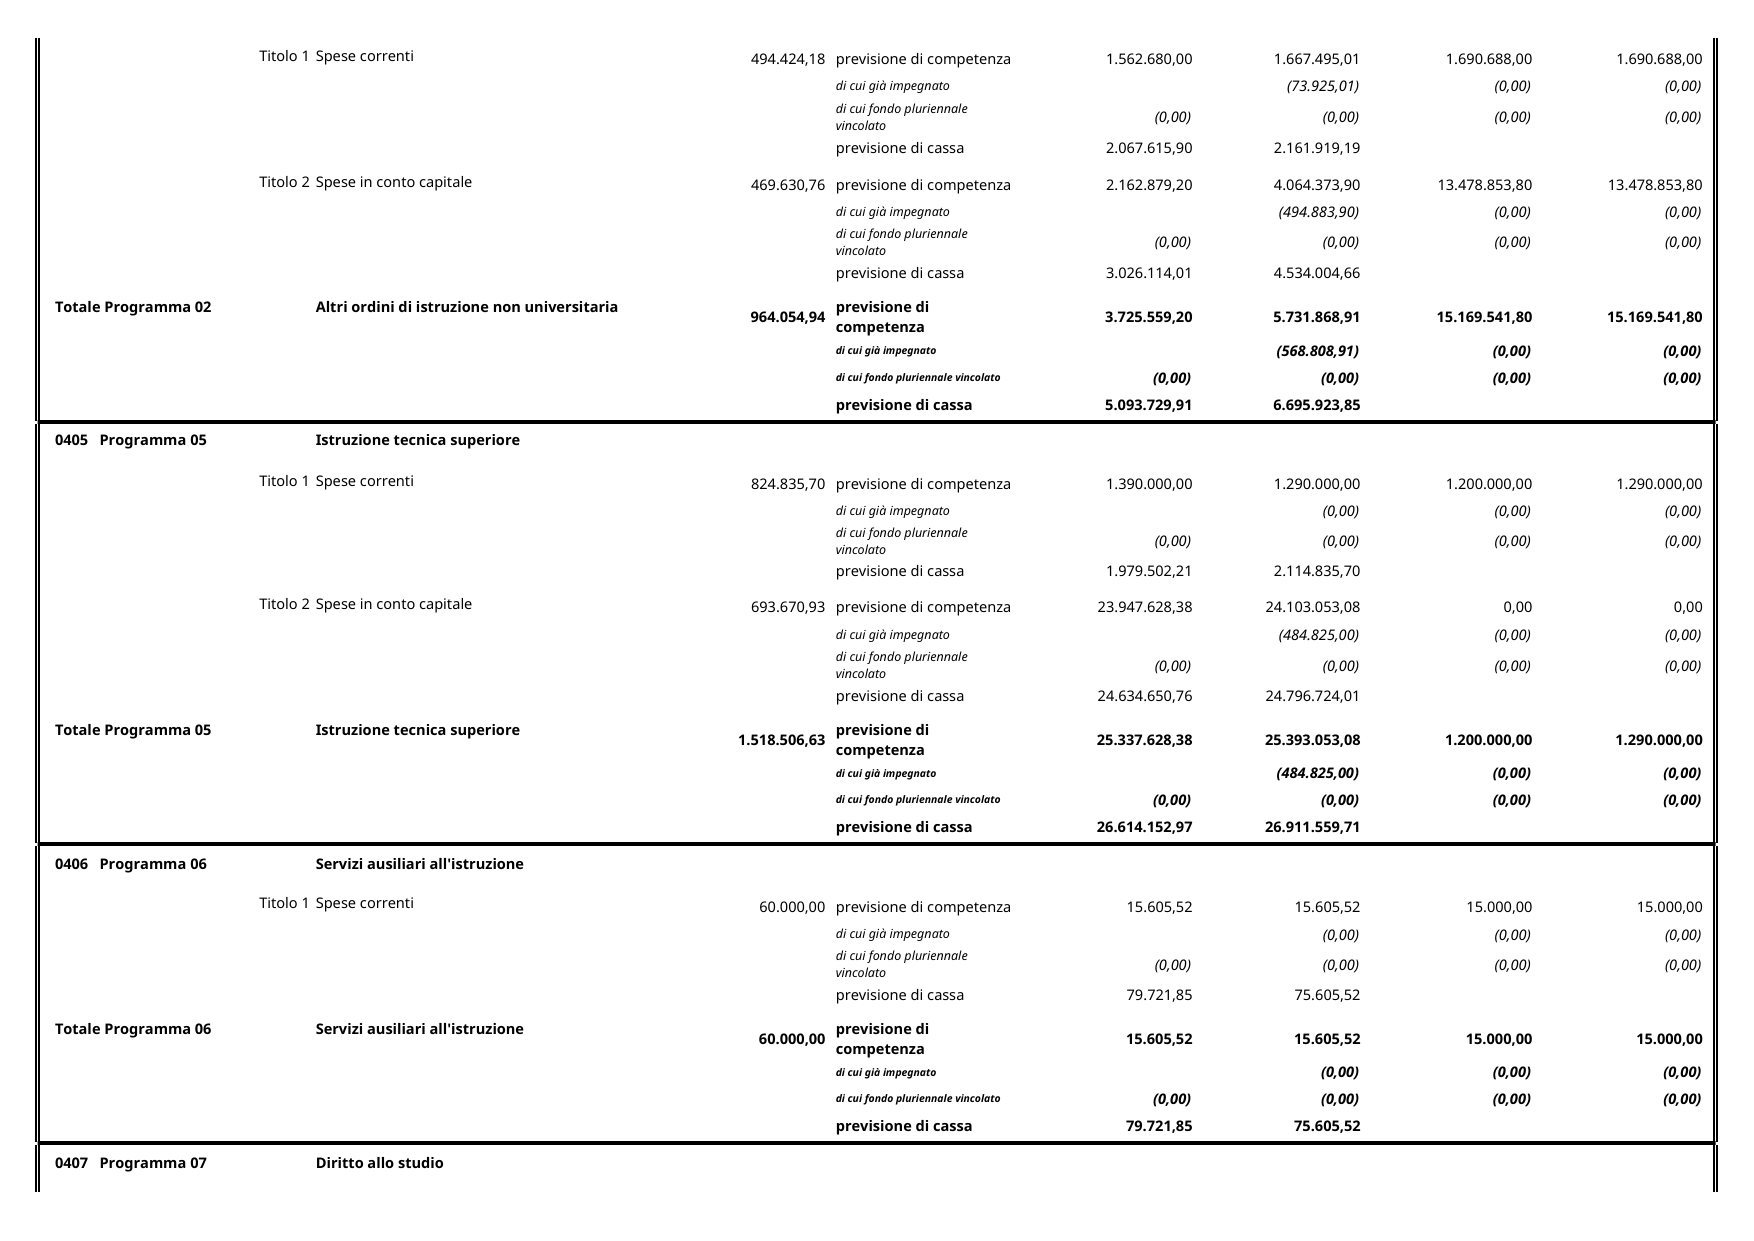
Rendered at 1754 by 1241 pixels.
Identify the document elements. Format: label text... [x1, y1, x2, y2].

table_cell di cui fondo pluriennale vincolato [833, 787, 1023, 813]
table_cell (0,00) [1201, 524, 1363, 558]
table_cell [1540, 586, 1706, 594]
table_cell [40, 198, 52, 225]
table_cell 3.026.114,01 [1027, 259, 1195, 287]
table_cell [1195, 586, 1201, 594]
table_cell [1369, 813, 1535, 841]
table_cell [313, 760, 663, 787]
table_cell [1023, 558, 1027, 584]
table_cell (0,00) [1540, 336, 1706, 364]
table_cell [313, 164, 663, 172]
table_cell [663, 586, 828, 594]
table_cell 1.562.680,00 [1027, 45, 1195, 72]
table_cell [1023, 683, 1027, 709]
table_cell [313, 1179, 1700, 1186]
table_cell [1706, 336, 1713, 364]
table_cell [40, 1186, 52, 1192]
table_cell [52, 1086, 313, 1112]
table_cell [1363, 787, 1369, 813]
table_cell [52, 424, 313, 430]
table_cell [313, 497, 663, 524]
table_cell [1706, 198, 1713, 225]
table_cell (0,00) [1540, 497, 1706, 524]
table_cell [1195, 620, 1201, 648]
table_cell [828, 1112, 833, 1140]
table_cell [40, 558, 52, 584]
table_cell [1369, 134, 1535, 161]
table_cell [52, 524, 313, 558]
table_cell [1535, 586, 1540, 594]
table_cell (0,00) [1201, 787, 1363, 813]
table_cell 1.979.502,21 [1027, 558, 1195, 584]
table_cell (0,00) [1201, 364, 1363, 391]
table_cell [663, 982, 828, 1008]
table_cell [1023, 813, 1027, 841]
table_cell [1023, 1086, 1027, 1112]
table_cell [1195, 649, 1201, 683]
table_cell [313, 134, 663, 161]
table_cell [1363, 497, 1369, 524]
table_cell [1363, 720, 1369, 760]
table_cell [828, 336, 833, 364]
table_cell [1023, 893, 1027, 921]
table_cell [1023, 649, 1027, 683]
table_cell (0,00) [1369, 760, 1535, 787]
table_cell [52, 921, 313, 947]
table_cell di cui già impegnato [833, 198, 1023, 225]
table_cell previsione di cassa [833, 558, 1023, 584]
table_cell [52, 198, 313, 225]
table_cell [663, 558, 828, 584]
table_cell previsione di competenza [833, 893, 1023, 921]
table_cell [1706, 1059, 1713, 1086]
table_cell [313, 1011, 663, 1019]
table_cell [1700, 1153, 1713, 1179]
table_cell (484.825,00) [1201, 760, 1363, 787]
table_cell [1363, 172, 1369, 198]
table_cell [1535, 948, 1540, 982]
table_cell (0,00) [1369, 1059, 1535, 1086]
table_cell [833, 1186, 1023, 1192]
table_cell [1706, 1186, 1713, 1192]
table_cell (494.883,90) [1201, 198, 1363, 225]
table_cell [1027, 497, 1195, 524]
table_cell [828, 558, 833, 584]
table_cell [1706, 225, 1713, 259]
table_cell [1535, 594, 1540, 620]
table_cell [1195, 982, 1201, 1008]
table_cell Diritto allo studio [313, 1153, 1700, 1179]
table_cell (0,00) [1201, 225, 1363, 259]
table_cell [1195, 391, 1201, 417]
table_cell [1363, 45, 1369, 72]
table_cell [1535, 620, 1540, 648]
table_cell [1535, 134, 1540, 161]
table_cell [828, 620, 833, 648]
table_cell [828, 100, 833, 134]
table_cell Titolo 2 [52, 172, 313, 198]
table_cell [1369, 164, 1535, 172]
table_cell 1.290.000,00 [1201, 471, 1363, 497]
table_cell [1540, 289, 1706, 296]
table_cell [1363, 463, 1369, 471]
table_cell [1195, 948, 1201, 982]
table_cell di cui già impegnato [833, 620, 1023, 648]
table_cell [52, 289, 313, 296]
table_cell (0,00) [1027, 1086, 1195, 1112]
table_cell 6.695.923,85 [1201, 391, 1363, 417]
table_cell [1195, 172, 1201, 198]
table_cell [1201, 1011, 1363, 1019]
table_cell 3.725.559,20 [1027, 296, 1195, 336]
table_cell [40, 1059, 52, 1086]
table_cell [833, 289, 1023, 296]
table_cell [1363, 225, 1369, 259]
table_cell [52, 649, 313, 683]
table_cell [52, 1112, 313, 1140]
table_cell [663, 38, 828, 45]
table_cell 15.000,00 [1369, 893, 1535, 921]
table_cell [1706, 471, 1713, 497]
table_cell [313, 1186, 663, 1192]
table_cell [1201, 885, 1363, 893]
table_cell [40, 880, 52, 885]
table_cell [1023, 336, 1027, 364]
table_cell [40, 1011, 52, 1019]
table_cell di cui fondo pluriennale vincolato [833, 649, 1023, 683]
table_cell [1535, 683, 1540, 709]
table_cell 2.162.879,20 [1027, 172, 1195, 198]
table_cell [1706, 885, 1713, 893]
table_cell [1706, 45, 1713, 72]
table_cell [40, 885, 52, 893]
table_cell Spese in conto capitale [313, 594, 663, 620]
table_cell [313, 391, 663, 417]
table_cell 693.670,93 [663, 594, 828, 620]
table_cell [1706, 1112, 1713, 1140]
table_cell [828, 813, 833, 841]
table_cell 15.169.541,80 [1369, 296, 1535, 336]
table_cell 0406 Programma 06 [52, 854, 313, 880]
table_cell Altri ordini di istruzione non universitaria [313, 296, 663, 336]
table_cell 1.690.688,00 [1369, 45, 1535, 72]
table_cell [828, 594, 833, 620]
table_cell [1540, 558, 1706, 584]
table_cell [833, 164, 1023, 172]
table_cell 1.390.000,00 [1027, 471, 1195, 497]
table_cell 25.337.628,38 [1027, 720, 1195, 760]
table_cell [52, 1179, 313, 1186]
table_cell (0,00) [1540, 620, 1706, 648]
table_cell [663, 649, 828, 683]
table_cell [1195, 259, 1201, 287]
table_cell [1363, 713, 1369, 720]
table_cell 494.424,18 [663, 45, 828, 72]
table_cell (0,00) [1540, 787, 1706, 813]
table_cell [313, 1086, 663, 1112]
table_cell [1706, 497, 1713, 524]
table_cell 2.067.615,90 [1027, 134, 1195, 161]
table_cell [1700, 458, 1713, 463]
table_cell [1363, 620, 1369, 648]
table_cell [1363, 885, 1369, 893]
table_cell [52, 164, 313, 172]
table_cell [1363, 1019, 1369, 1059]
table_cell Titolo 2 [52, 594, 313, 620]
table_cell 2.161.919,19 [1201, 134, 1363, 161]
table_cell (0,00) [1540, 921, 1706, 947]
table_cell (0,00) [1369, 948, 1535, 982]
table_cell previsione di competenza [833, 296, 1023, 336]
table_cell [40, 893, 52, 921]
table_cell [663, 336, 828, 364]
table_cell Titolo 1 [52, 45, 313, 72]
table_cell [1023, 471, 1027, 497]
table_cell [313, 424, 1700, 430]
table_cell [313, 463, 663, 471]
table_cell [663, 100, 828, 134]
table_cell (0,00) [1369, 524, 1535, 558]
table_cell [52, 1186, 313, 1192]
table_cell [52, 391, 313, 417]
table_cell [1023, 45, 1027, 72]
table_cell (0,00) [1540, 225, 1706, 259]
table_cell previsione di cassa [833, 259, 1023, 287]
table_cell [40, 982, 52, 1008]
table_cell [1706, 558, 1713, 584]
table_cell [1023, 787, 1027, 813]
table_cell [1706, 524, 1713, 558]
table_cell [313, 713, 663, 720]
table_cell [663, 259, 828, 287]
table_cell [1706, 72, 1713, 100]
table_cell [1195, 760, 1201, 787]
table_cell [313, 289, 663, 296]
table_cell 4.064.373,90 [1201, 172, 1363, 198]
table_cell [313, 683, 663, 709]
table_cell [313, 649, 663, 683]
table_cell [1023, 982, 1027, 1008]
table_cell [1535, 1059, 1540, 1086]
table_cell [1535, 336, 1540, 364]
table_cell [828, 524, 833, 558]
table_cell [1535, 1011, 1540, 1019]
table_cell [1023, 296, 1027, 336]
table_cell 26.911.559,71 [1201, 813, 1363, 841]
table_cell [1027, 463, 1195, 471]
table_cell 13.478.853,80 [1369, 172, 1535, 198]
table_cell [663, 713, 828, 720]
table_cell Titolo 1 [52, 893, 313, 921]
table_cell [1195, 164, 1201, 172]
table_cell [1195, 1019, 1201, 1059]
table_cell [663, 198, 828, 225]
table_cell [1540, 1186, 1706, 1192]
table_cell di cui fondo pluriennale vincolato [833, 100, 1023, 134]
table_cell [1706, 100, 1713, 134]
table_cell [828, 45, 833, 72]
table_cell (0,00) [1540, 1086, 1706, 1112]
table_cell [1363, 948, 1369, 982]
table_cell [1706, 713, 1713, 720]
table_cell [1023, 259, 1027, 287]
table_cell 964.054,94 [663, 296, 828, 336]
table_cell [1201, 463, 1363, 471]
table_cell (0,00) [1540, 72, 1706, 100]
table_cell Totale Programma 05 [52, 720, 313, 760]
table_cell [1027, 1011, 1195, 1019]
table_cell [828, 982, 833, 1008]
table_cell di cui fondo pluriennale vincolato [833, 364, 1023, 391]
table_cell (0,00) [1369, 100, 1535, 134]
table_cell 15.000,00 [1540, 893, 1706, 921]
table_cell Titolo 1 [52, 471, 313, 497]
table_cell [1195, 38, 1201, 45]
table_cell (0,00) [1369, 225, 1535, 259]
table_cell [1700, 854, 1713, 880]
table_cell [40, 620, 52, 648]
table_cell [828, 1019, 833, 1059]
table_cell [52, 586, 313, 594]
table_cell [1369, 289, 1535, 296]
table_cell [1363, 760, 1369, 787]
table_cell [663, 72, 828, 100]
table_cell [313, 458, 1700, 463]
table_cell [1700, 430, 1713, 458]
table_cell di cui fondo pluriennale vincolato [833, 225, 1023, 259]
table_cell [40, 1019, 52, 1059]
table_cell [1363, 259, 1369, 287]
table_cell (0,00) [1201, 497, 1363, 524]
table_cell [833, 463, 1023, 471]
table_cell [1195, 225, 1201, 259]
table_cell [1023, 72, 1027, 100]
table_cell [1027, 713, 1195, 720]
table_cell (0,00) [1369, 364, 1535, 391]
table_cell [1363, 893, 1369, 921]
table_cell [52, 713, 313, 720]
table_cell [40, 594, 52, 620]
table_cell [40, 760, 52, 787]
table_cell [1195, 720, 1201, 760]
table_cell [52, 885, 313, 893]
table_cell [1195, 45, 1201, 72]
table_cell [52, 1145, 313, 1153]
table_cell [1706, 683, 1713, 709]
table_cell (0,00) [1540, 364, 1706, 391]
table_cell [1195, 471, 1201, 497]
table_cell (0,00) [1201, 649, 1363, 683]
table_cell [1706, 787, 1713, 813]
table_cell [663, 225, 828, 259]
table_cell (0,00) [1369, 497, 1535, 524]
table_cell [1535, 497, 1540, 524]
table_cell [663, 620, 828, 648]
table_cell [40, 854, 52, 880]
table_cell [1027, 620, 1195, 648]
table_cell [828, 1059, 833, 1086]
table_cell (484.825,00) [1201, 620, 1363, 648]
table_cell 25.393.053,08 [1201, 720, 1363, 760]
table_cell [1363, 1059, 1369, 1086]
table_cell [52, 813, 313, 841]
table_cell 1.200.000,00 [1369, 720, 1535, 760]
table_cell [1540, 391, 1706, 417]
table_cell 13.478.853,80 [1540, 172, 1706, 198]
table_cell [1195, 296, 1201, 336]
table_cell [1540, 1112, 1706, 1140]
table_cell [40, 813, 52, 841]
table_cell [1363, 1086, 1369, 1112]
table_cell 24.103.053,08 [1201, 594, 1363, 620]
table_cell [1195, 336, 1201, 364]
table_cell [1540, 1011, 1706, 1019]
table_cell [1706, 289, 1713, 296]
table_cell [313, 982, 663, 1008]
table_cell [40, 164, 52, 172]
table_cell [1363, 38, 1369, 45]
table_cell [40, 787, 52, 813]
table_cell previsione di cassa [833, 813, 1023, 841]
table_cell [52, 134, 313, 161]
table_cell [1363, 586, 1369, 594]
table_cell [313, 259, 663, 287]
table_cell [1535, 72, 1540, 100]
table_cell (0,00) [1201, 100, 1363, 134]
table_cell 469.630,76 [663, 172, 828, 198]
table_cell [828, 948, 833, 982]
table_cell [1535, 813, 1540, 841]
table_cell [52, 72, 313, 100]
table_cell [313, 364, 663, 391]
table_cell previsione di competenza [833, 471, 1023, 497]
table_cell (0,00) [1369, 1086, 1535, 1112]
table_cell [1706, 1019, 1713, 1059]
table_cell (0,00) [1027, 787, 1195, 813]
table_cell [828, 364, 833, 391]
table_cell [1363, 1112, 1369, 1140]
table_cell [1700, 846, 1713, 854]
table_cell [1706, 463, 1713, 471]
table_cell [1201, 38, 1363, 45]
table_cell [663, 289, 828, 296]
table_cell [663, 921, 828, 947]
table_cell [1023, 1112, 1027, 1140]
table_cell [1027, 164, 1195, 172]
table_cell previsione di competenza [833, 172, 1023, 198]
table_cell [40, 458, 52, 463]
table_cell [833, 1011, 1023, 1019]
table_cell Spese in conto capitale [313, 172, 663, 198]
table_cell [1700, 1179, 1713, 1186]
table_cell [828, 1011, 833, 1019]
table_cell [52, 1011, 313, 1019]
table_cell [40, 683, 52, 709]
table_cell [52, 558, 313, 584]
table_cell [313, 100, 663, 134]
table_cell [1535, 296, 1540, 336]
table_cell [40, 72, 52, 100]
table_cell [1535, 225, 1540, 259]
table_cell [52, 364, 313, 391]
table_cell [1195, 713, 1201, 720]
table_cell [1023, 948, 1027, 982]
table_cell di cui già impegnato [833, 336, 1023, 364]
table_cell previsione di cassa [833, 391, 1023, 417]
table_cell [1195, 787, 1201, 813]
table_cell [40, 649, 52, 683]
table_cell (0,00) [1540, 100, 1706, 134]
table_cell [1369, 586, 1535, 594]
table_cell [1201, 164, 1363, 172]
table_cell [1363, 921, 1369, 947]
table_cell [1027, 38, 1195, 45]
table_cell [663, 760, 828, 787]
table_cell [40, 846, 52, 854]
table_cell [40, 336, 52, 364]
table_cell [828, 683, 833, 709]
table_cell Spese correnti [313, 45, 663, 72]
table_cell [828, 921, 833, 947]
table_cell previsione di cassa [833, 134, 1023, 161]
table_cell [40, 471, 52, 497]
table_cell Totale Programma 02 [52, 296, 313, 336]
table_cell Servizi ausiliari all'istruzione [313, 854, 1700, 880]
table_cell [313, 885, 663, 893]
table_cell [663, 524, 828, 558]
table_cell [40, 430, 52, 458]
table_cell [1195, 1086, 1201, 1112]
table_cell 15.605,52 [1201, 1019, 1363, 1059]
table_cell [1027, 1186, 1195, 1192]
table_cell [1363, 364, 1369, 391]
table_cell [1363, 100, 1369, 134]
table_cell previsione di competenza [833, 594, 1023, 620]
table_cell di cui già impegnato [833, 921, 1023, 947]
table_cell [1195, 594, 1201, 620]
table_cell [663, 164, 828, 172]
table_cell [1363, 471, 1369, 497]
table_cell [1700, 1145, 1713, 1153]
table_cell [1023, 134, 1027, 161]
table_cell [663, 391, 828, 417]
table_cell [1706, 164, 1713, 172]
table_cell [1369, 1011, 1535, 1019]
table_cell [663, 463, 828, 471]
table_cell di cui già impegnato [833, 497, 1023, 524]
table_cell [40, 524, 52, 558]
table_cell 5.093.729,91 [1027, 391, 1195, 417]
table_cell [1535, 259, 1540, 287]
table_cell [313, 921, 663, 947]
table_cell [1706, 134, 1713, 161]
table_cell 75.605,52 [1201, 1112, 1363, 1140]
table_cell [1023, 594, 1027, 620]
table_cell [1535, 164, 1540, 172]
table_cell [1201, 586, 1363, 594]
table_cell [828, 296, 833, 336]
table_cell (0,00) [1369, 620, 1535, 648]
table_cell [1706, 391, 1713, 417]
table_cell [1195, 463, 1201, 471]
table_cell [828, 463, 833, 471]
table_cell [1023, 760, 1027, 787]
table_cell [1195, 134, 1201, 161]
table_cell [663, 787, 828, 813]
table_cell [313, 787, 663, 813]
table_cell 15.605,52 [1201, 893, 1363, 921]
table_cell [40, 1145, 52, 1153]
table_cell [1027, 921, 1195, 947]
table_cell [313, 72, 663, 100]
table_cell [1363, 336, 1369, 364]
table_cell [828, 391, 833, 417]
table_cell [52, 620, 313, 648]
table_cell [1540, 713, 1706, 720]
table_cell [1369, 463, 1535, 471]
table_cell 24.796.724,01 [1201, 683, 1363, 709]
table_cell [40, 1153, 52, 1179]
table_cell [52, 982, 313, 1008]
table_cell [1195, 921, 1201, 947]
table_cell [1195, 1011, 1201, 1019]
table_cell (0,00) [1027, 948, 1195, 982]
table_cell [1363, 813, 1369, 841]
table_cell [40, 38, 52, 45]
table_cell 24.634.650,76 [1027, 683, 1195, 709]
table_cell 1.200.000,00 [1369, 471, 1535, 497]
table_cell Servizi ausiliari all'istruzione [313, 1019, 663, 1059]
table_cell 15.605,52 [1027, 893, 1195, 921]
table_cell [1023, 364, 1027, 391]
table_cell [1363, 391, 1369, 417]
table_cell [52, 225, 313, 259]
table_cell Spese correnti [313, 471, 663, 497]
table_cell [1540, 813, 1706, 841]
table_cell [663, 1011, 828, 1019]
table_cell [1369, 1186, 1535, 1192]
table_cell [52, 846, 313, 854]
table_cell [1535, 982, 1540, 1008]
table_cell [52, 880, 313, 885]
table_cell (0,00) [1201, 1059, 1363, 1086]
table_cell [1023, 497, 1027, 524]
table_cell (0,00) [1540, 649, 1706, 683]
table_cell 15.605,52 [1027, 1019, 1195, 1059]
table_cell 23.947.628,38 [1027, 594, 1195, 620]
table_cell [1706, 620, 1713, 648]
table_cell (0,00) [1027, 524, 1195, 558]
table_cell [833, 713, 1023, 720]
table_cell [828, 787, 833, 813]
table_cell [313, 586, 663, 594]
table_cell [1363, 198, 1369, 225]
table_cell 0,00 [1540, 594, 1706, 620]
table_cell (568.808,91) [1201, 336, 1363, 364]
table_cell [1027, 885, 1195, 893]
table_cell previsione di cassa [833, 982, 1023, 1008]
table_cell Istruzione tecnica superiore [313, 430, 1700, 458]
table_cell [1027, 336, 1195, 364]
table_cell [313, 198, 663, 225]
table_cell [1023, 1059, 1027, 1086]
table_cell di cui fondo pluriennale vincolato [833, 524, 1023, 558]
table_cell [52, 787, 313, 813]
table_cell [40, 713, 52, 720]
table_cell [1195, 497, 1201, 524]
table_cell 60.000,00 [663, 1019, 828, 1059]
table_cell (0,00) [1027, 364, 1195, 391]
table_cell [40, 463, 52, 471]
table_cell [52, 259, 313, 287]
table_cell [1706, 1086, 1713, 1112]
table_cell [1023, 524, 1027, 558]
table_cell [1027, 760, 1195, 787]
table_cell [1363, 164, 1369, 172]
table_cell [1706, 259, 1713, 287]
table_cell [663, 1112, 828, 1140]
table_cell [1363, 649, 1369, 683]
table_cell (0,00) [1369, 72, 1535, 100]
table_cell [1201, 289, 1363, 296]
table_cell [1363, 72, 1369, 100]
table_cell (73.925,01) [1201, 72, 1363, 100]
table_cell (0,00) [1369, 336, 1535, 364]
table_cell [828, 72, 833, 100]
table_cell [1363, 134, 1369, 161]
table_cell [1706, 760, 1713, 787]
table_cell [1706, 948, 1713, 982]
table_cell [828, 259, 833, 287]
table_cell [663, 1186, 828, 1192]
table_cell [1369, 683, 1535, 709]
table_cell previsione di competenza [833, 1019, 1023, 1059]
table_cell [1540, 38, 1706, 45]
table_cell [1363, 558, 1369, 584]
table_cell [1195, 893, 1201, 921]
table_cell [40, 921, 52, 947]
table_cell [40, 259, 52, 287]
table_cell 15.000,00 [1369, 1019, 1535, 1059]
table_cell [1535, 893, 1540, 921]
table_cell [1535, 885, 1540, 893]
table_cell [1535, 921, 1540, 947]
table_cell [828, 471, 833, 497]
table_cell [1540, 982, 1706, 1008]
table_cell [1023, 225, 1027, 259]
table_cell [1706, 594, 1713, 620]
table_cell [52, 336, 313, 364]
table_cell 60.000,00 [663, 893, 828, 921]
table_cell (0,00) [1201, 921, 1363, 947]
table_cell [1706, 649, 1713, 683]
table_cell [1706, 720, 1713, 760]
table_cell [40, 296, 52, 336]
table_cell [1535, 463, 1540, 471]
table_cell [663, 364, 828, 391]
table_cell [1535, 524, 1540, 558]
table_cell [828, 586, 833, 594]
table_cell [313, 225, 663, 259]
table_cell (0,00) [1369, 649, 1535, 683]
table_cell [40, 1179, 52, 1186]
table_cell [1023, 720, 1027, 760]
table_cell [1195, 1059, 1201, 1086]
table_cell [313, 336, 663, 364]
table_cell 4.534.004,66 [1201, 259, 1363, 287]
table_cell [40, 424, 52, 430]
table_cell [1023, 198, 1027, 225]
table_cell previsione di cassa [833, 683, 1023, 709]
table_cell [1195, 1112, 1201, 1140]
table_cell [40, 225, 52, 259]
table_cell [828, 198, 833, 225]
table_cell [1535, 787, 1540, 813]
table_cell [1201, 1186, 1363, 1192]
table_cell di cui già impegnato [833, 760, 1023, 787]
table_cell Istruzione tecnica superiore [313, 720, 663, 760]
table_cell 0407 Programma 07 [52, 1153, 313, 1179]
table_cell [1535, 649, 1540, 683]
table_cell [1363, 289, 1369, 296]
table_cell [1706, 1011, 1713, 1019]
table_cell [1195, 198, 1201, 225]
table_cell 1.690.688,00 [1540, 45, 1706, 72]
table_cell [1535, 1086, 1540, 1112]
table_cell [1195, 524, 1201, 558]
table_cell di cui già impegnato [833, 1059, 1023, 1086]
table_cell [52, 683, 313, 709]
table_cell 26.614.152,97 [1027, 813, 1195, 841]
table_cell [313, 1059, 663, 1086]
table_cell [1027, 289, 1195, 296]
table_cell [828, 720, 833, 760]
table_cell 1.290.000,00 [1540, 720, 1706, 760]
table_cell [828, 164, 833, 172]
table_cell [313, 558, 663, 584]
table_cell (0,00) [1201, 1086, 1363, 1112]
table_cell [1195, 289, 1201, 296]
table_cell [663, 813, 828, 841]
table_cell [828, 172, 833, 198]
table_cell [1706, 586, 1713, 594]
table_cell (0,00) [1027, 225, 1195, 259]
table_cell [1195, 100, 1201, 134]
table_cell 0,00 [1369, 594, 1535, 620]
table_cell [52, 458, 313, 463]
table_cell [1369, 558, 1535, 584]
table_cell [313, 620, 663, 648]
table_cell [313, 880, 1700, 885]
table_cell (0,00) [1540, 524, 1706, 558]
table_cell 824.835,70 [663, 471, 828, 497]
table_cell 15.000,00 [1540, 1019, 1706, 1059]
table_cell [1540, 885, 1706, 893]
table_cell [1023, 391, 1027, 417]
table_cell [40, 497, 52, 524]
table_cell [1706, 921, 1713, 947]
table_cell [1540, 683, 1706, 709]
table_cell [1540, 164, 1706, 172]
table_cell [40, 289, 52, 296]
table_cell 0405 Programma 05 [52, 430, 313, 458]
table_cell [313, 1112, 663, 1140]
table_cell [1369, 885, 1535, 893]
table_cell [1363, 683, 1369, 709]
table_cell [52, 760, 313, 787]
table_cell [40, 948, 52, 982]
table_cell (0,00) [1540, 948, 1706, 982]
table_cell [52, 1059, 313, 1086]
table_cell [1023, 100, 1027, 134]
table_cell di cui già impegnato [833, 72, 1023, 100]
table_cell [1195, 813, 1201, 841]
table_cell [1700, 424, 1713, 430]
table_cell previsione di competenza [833, 720, 1023, 760]
table_cell 75.605,52 [1201, 982, 1363, 1008]
table_cell [828, 225, 833, 259]
table_cell [828, 893, 833, 921]
table_cell previsione di competenza [833, 45, 1023, 72]
table_cell (0,00) [1027, 100, 1195, 134]
table_cell [828, 885, 833, 893]
table_cell [40, 172, 52, 198]
table_cell [1363, 594, 1369, 620]
table_cell [40, 1086, 52, 1112]
table_cell [828, 649, 833, 683]
table_cell [313, 846, 1700, 854]
table_cell [1700, 880, 1713, 885]
table_cell [1369, 982, 1535, 1008]
table_cell [1195, 683, 1201, 709]
table_cell [52, 38, 313, 45]
table_cell [313, 813, 663, 841]
table_cell (0,00) [1540, 760, 1706, 787]
table_cell [1195, 364, 1201, 391]
table_cell 5.731.868,91 [1201, 296, 1363, 336]
table_cell [313, 38, 663, 45]
table_cell [1535, 1112, 1540, 1140]
table_cell (0,00) [1369, 921, 1535, 947]
table_cell [833, 38, 1023, 45]
table_cell di cui fondo pluriennale vincolato [833, 948, 1023, 982]
table_cell [1535, 720, 1540, 760]
table_cell (0,00) [1201, 948, 1363, 982]
table_cell [1027, 586, 1195, 594]
table_cell di cui fondo pluriennale vincolato [833, 1086, 1023, 1112]
table_cell [833, 885, 1023, 893]
table_cell [1535, 100, 1540, 134]
table_cell [663, 1086, 828, 1112]
table_cell [1535, 172, 1540, 198]
table_cell [1363, 1011, 1369, 1019]
table_cell [1369, 713, 1535, 720]
table_cell [313, 524, 663, 558]
table_cell (0,00) [1540, 198, 1706, 225]
table_cell [1023, 620, 1027, 648]
table_cell [663, 134, 828, 161]
table_cell [1706, 172, 1713, 198]
table_cell 2.114.835,70 [1201, 558, 1363, 584]
table_cell (0,00) [1540, 1059, 1706, 1086]
table_cell [1369, 1112, 1535, 1140]
table_cell [1027, 198, 1195, 225]
table_cell [40, 586, 52, 594]
table_cell [1027, 1059, 1195, 1086]
table_cell [1535, 45, 1540, 72]
table_cell [1706, 38, 1713, 45]
table_cell [313, 1145, 1700, 1153]
table_cell [1201, 713, 1363, 720]
table_cell previsione di cassa [833, 1112, 1023, 1140]
table_cell [40, 134, 52, 161]
table_cell [1535, 198, 1540, 225]
table_cell [1195, 72, 1201, 100]
table_cell [40, 100, 52, 134]
table_cell 79.721,85 [1027, 982, 1195, 1008]
table_cell [1540, 134, 1706, 161]
table_cell [1369, 38, 1535, 45]
table_cell [1535, 364, 1540, 391]
table_cell [1540, 463, 1706, 471]
table_cell [1363, 524, 1369, 558]
table_cell [1195, 558, 1201, 584]
table_cell [1535, 760, 1540, 787]
table_cell [663, 885, 828, 893]
table_cell [1363, 982, 1369, 1008]
table_cell [1535, 1019, 1540, 1059]
table_cell [1706, 364, 1713, 391]
table_cell (0,00) [1369, 787, 1535, 813]
table_cell [833, 586, 1023, 594]
table_cell [40, 364, 52, 391]
table_cell [40, 1112, 52, 1140]
table_cell [52, 948, 313, 982]
table_cell [828, 1086, 833, 1112]
table_cell [40, 45, 52, 72]
table_cell [1535, 558, 1540, 584]
table_cell [828, 497, 833, 524]
table_cell [1706, 296, 1713, 336]
table_cell [1369, 259, 1535, 287]
table_cell (0,00) [1027, 649, 1195, 683]
table_cell [1023, 921, 1027, 947]
table_cell [1027, 72, 1195, 100]
table_cell 15.169.541,80 [1540, 296, 1706, 336]
table_cell [1023, 1019, 1027, 1059]
table_cell [1195, 885, 1201, 893]
table_cell [1540, 259, 1706, 287]
table_cell 1.290.000,00 [1540, 471, 1706, 497]
table_cell [663, 683, 828, 709]
table_cell [52, 497, 313, 524]
table_cell [52, 100, 313, 134]
table_cell [1706, 982, 1713, 1008]
table_cell [1706, 813, 1713, 841]
table_cell [40, 391, 52, 417]
table_cell (0,00) [1369, 198, 1535, 225]
table_cell Totale Programma 06 [52, 1019, 313, 1059]
table_cell [1023, 172, 1027, 198]
table_cell [40, 720, 52, 760]
table_cell [828, 134, 833, 161]
table_cell [828, 760, 833, 787]
table_cell [1535, 471, 1540, 497]
table_cell 1.518.506,63 [663, 720, 828, 760]
table_cell [1363, 296, 1369, 336]
table_cell [1369, 391, 1535, 417]
table_cell 79.721,85 [1027, 1112, 1195, 1140]
table_cell [663, 497, 828, 524]
table_cell 1.667.495,01 [1201, 45, 1363, 72]
table_cell [52, 463, 313, 471]
table_cell Spese correnti [313, 893, 663, 921]
table_cell [663, 1059, 828, 1086]
table_cell [313, 948, 663, 982]
table_cell [1706, 893, 1713, 921]
table_cell [663, 948, 828, 982]
table_cell [1535, 391, 1540, 417]
